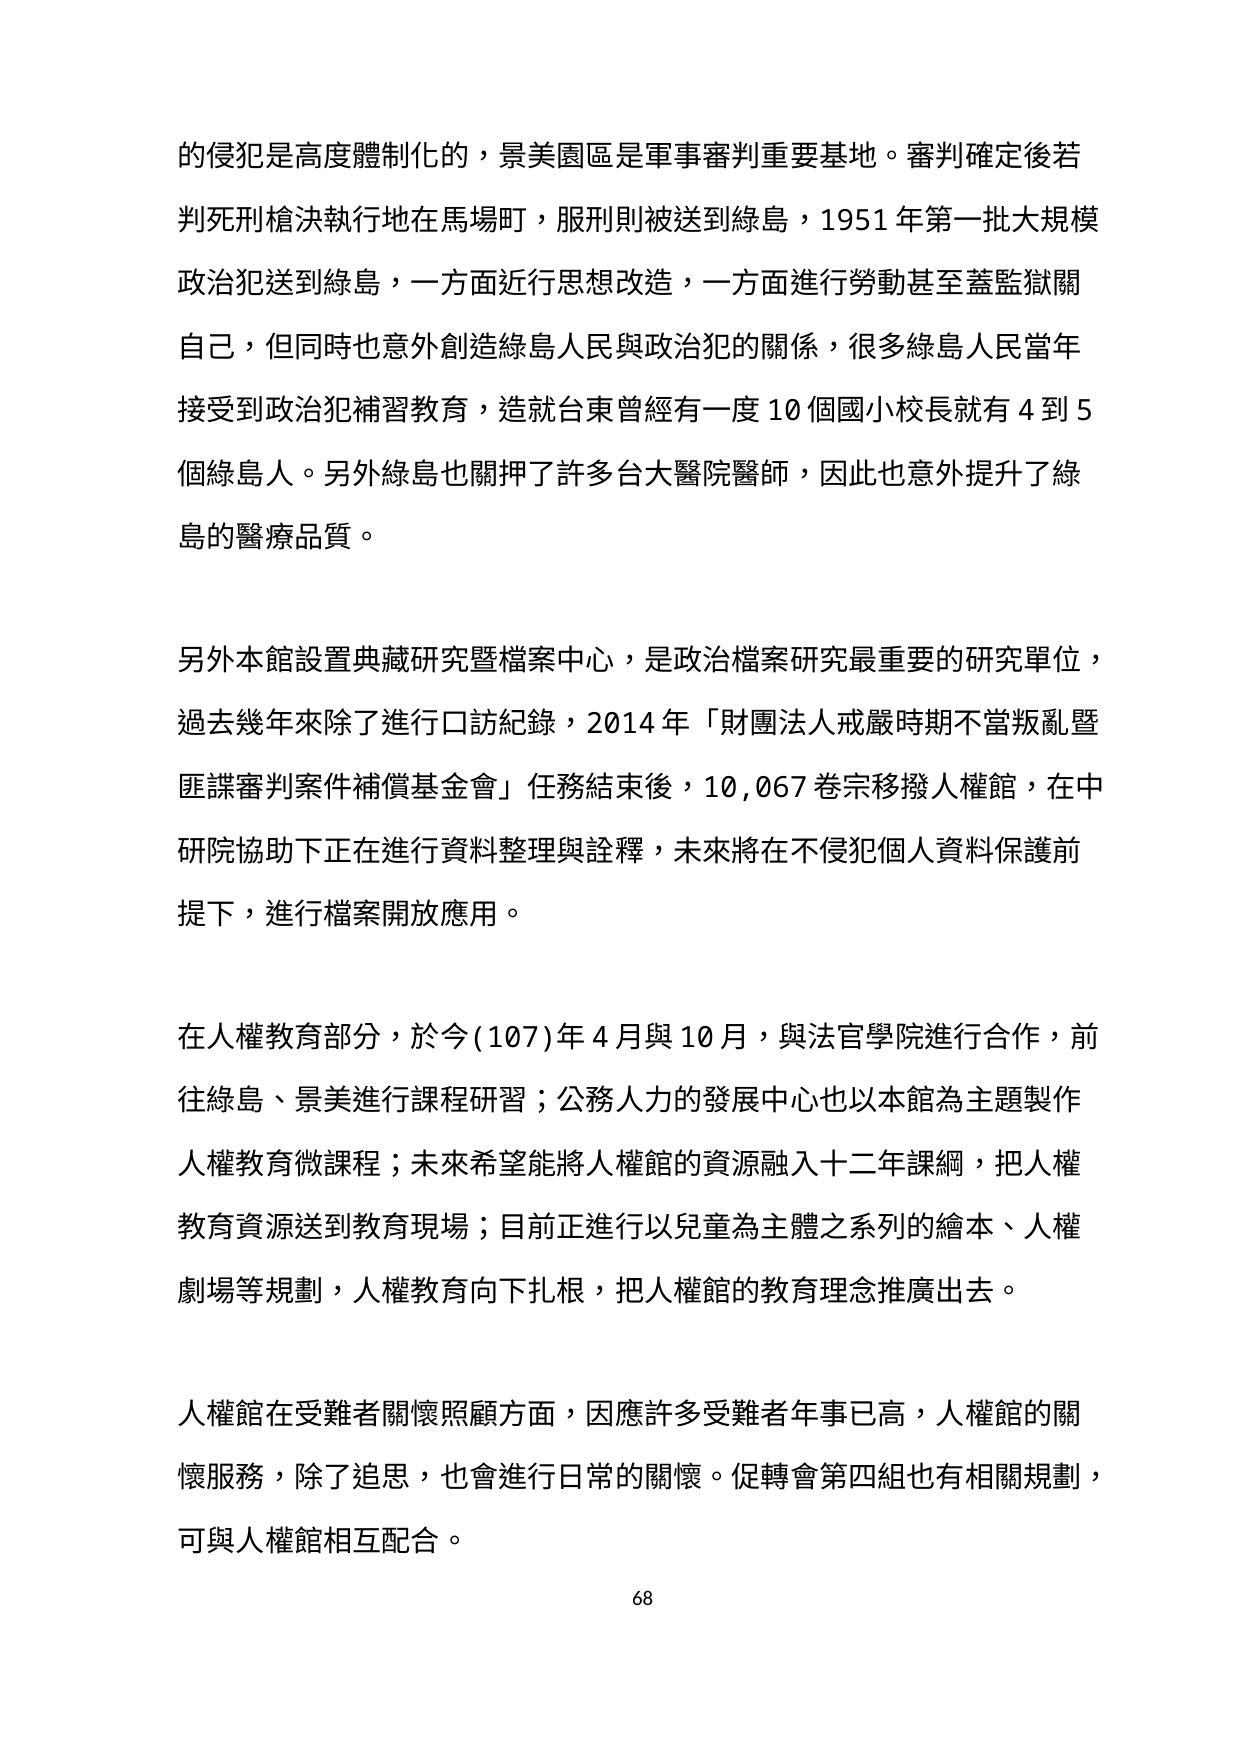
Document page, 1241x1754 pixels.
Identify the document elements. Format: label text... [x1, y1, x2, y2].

text 人權館在受難者關懷照顧方面，因應許多受難者年事已高，人權館的關懷服務，除了追思，也會進行日常的關懷。促轉會第四組也有相關規劃，可與人權館相互配合。 [177, 1390, 1107, 1559]
text 在人權教育部分，於今(107)年4月與10月，與法官學院進行合作，前往綠島、景美進行課程研習；公務人力的發展中心也以本館為主題製作人權教育微課程；未來希望能將人權館的資源融入十二年課綱，把人權教育資源送到教育現場；目前正進行以兒童為主體之系列的繪本、人權劇場等規劃，人權教育向下扎根，把人權館的教育理念推廣出去。 [177, 1013, 1107, 1309]
text 的侵犯是高度體制化的，景美園區是軍事審判重要基地。審判確定後若判死刑槍決執行地在馬場町，服刑則被送到綠島，1951年第一批大規模政治犯送到綠島，一方面近行思想改造，一方面進行勞動甚至蓋監獄關自己，但同時也意外創造綠島人民與政治犯的關係，很多綠島人民當年接受到政治犯補習教育，造就台東曾經有一度10個國小校長就有4到5個綠島人。另外綠島也關押了許多台大醫院醫師，因此也意外提升了綠島的醫療品質。 [177, 133, 1107, 556]
text 另外本館設置典藏研究暨檔案中心，是政治檔案研究最重要的研究單位，過去幾年來除了進行口訪紀錄，2014年「財團法人戒嚴時期不當叛亂暨匪諜審判案件補償基金會」任務結束後，10,067卷宗移撥人權館，在中研院協助下正在進行資料整理與詮釋，未來將在不侵犯個人資料保護前提下，進行檔案開放應用。 [177, 637, 1107, 933]
